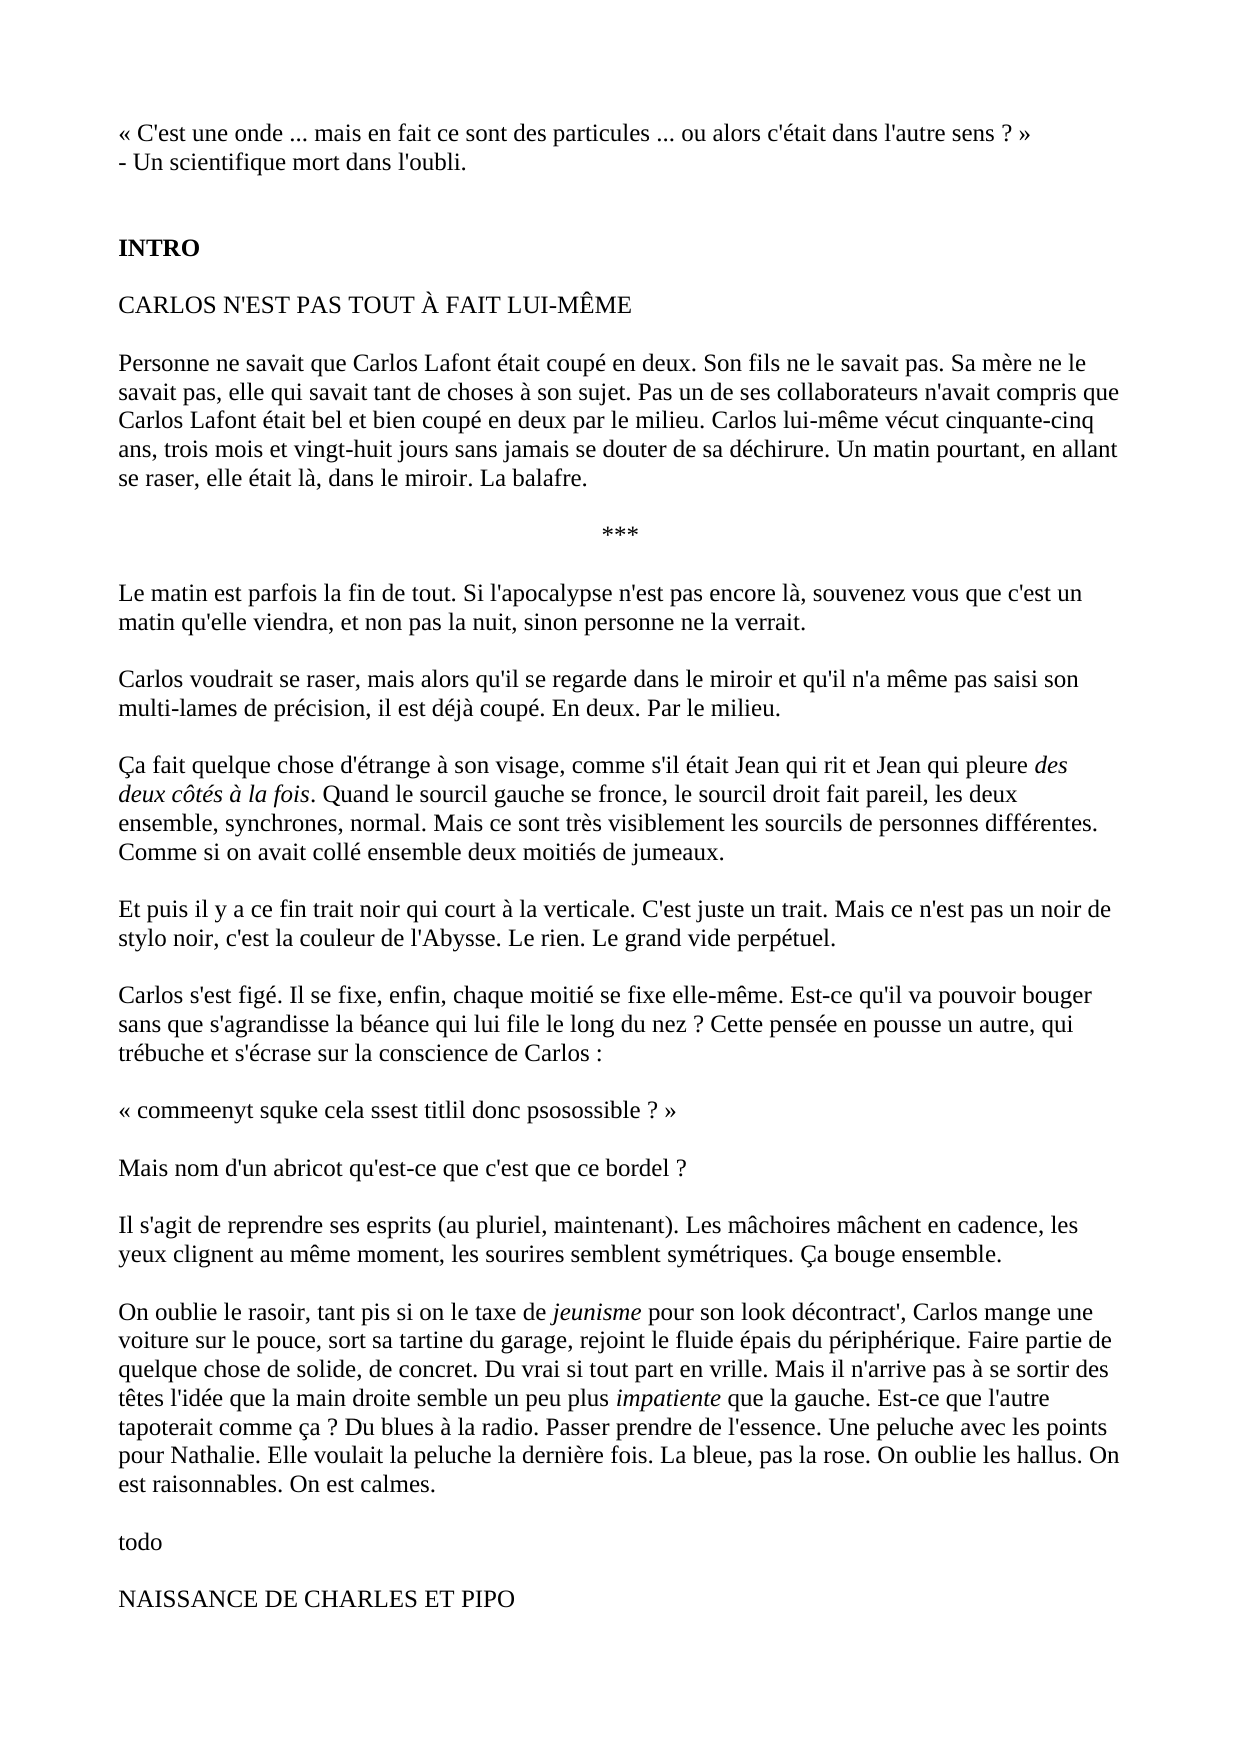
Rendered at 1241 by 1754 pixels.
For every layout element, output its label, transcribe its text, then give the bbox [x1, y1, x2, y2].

text INTRO [118, 233, 1122, 262]
text - Un scientifique mort dans l'oubli. [118, 147, 1122, 176]
text Ça fait quelque chose d'étrange à son visage, comme s'il était Jean qui rit et Jean qui pleure des deux côtés à la fois. Quand le sourcil gauche se fronce, le sourcil droit fait pareil, les deux ensemble, synchrones, normal. Mais ce sont très visiblement les sourcils de personnes différentes. Comme si on avait collé ensemble deux moitiés de jumeaux. [118, 751, 1122, 866]
text Personne ne savait que Carlos Lafont était coupé en deux. Son fils ne le savait pas. Sa mère ne le savait pas, elle qui savait tant de choses à son sujet. Pas un de ses collaborateurs n'avait compris que Carlos Lafont était bel et bien coupé en deux par le milieu. Carlos lui-même vécut cinquante-cinq ans, trois mois et vingt-huit jours sans jamais se douter de sa déchirure. Un matin pourtant, en allant se raser, elle était là, dans le miroir. La balafre. [118, 348, 1122, 492]
text *** [118, 521, 1122, 549]
text On oublie le rasoir, tant pis si on le taxe de jeunisme pour son look décontract', Carlos mange une voiture sur le pouce, sort sa tartine du garage, rejoint le fluide épais du périphérique. Faire partie de quelque chose de solide, de concret. Du vrai si tout part en vrille. Mais il n'arrive pas à se sortir des têtes l'idée que la main droite semble un peu plus impatiente que la gauche. Est-ce que l'autre tapoterait comme ça ? Du blues à la radio. Passer prendre de l'essence. Une peluche avec les points pour Nathalie. Elle voulait la peluche la dernière fois. La bleue, pas la rose. On oublie les hallus. On est raisonnables. On est calmes. [118, 1297, 1122, 1498]
text todo [118, 1527, 1122, 1556]
text Le matin est parfois la fin de tout. Si l'apocalypse n'est pas encore là, souvenez vous que c'est un matin qu'elle viendra, et non pas la nuit, sinon personne ne la verrait. [118, 578, 1122, 636]
text Mais nom d'un abricot qu'est-ce que c'est que ce bordel ? [118, 1153, 1122, 1182]
text Il s'agit de reprendre ses esprits (au pluriel, maintenant). Les mâchoires mâchent en cadence, les yeux clignent au même moment, les sourires semblent symétriques. Ça bouge ensemble. [118, 1211, 1122, 1268]
text Carlos s'est figé. Il se fixe, enfin, chaque moitié se fixe elle-même. Est-ce qu'il va pouvoir bouger sans que s'agrandisse la béance qui lui file le long du nez ? Cette pensée en pousse un autre, qui trébuche et s'écrase sur la conscience de Carlos : [118, 981, 1122, 1067]
text Et puis il y a ce fin trait noir qui court à la verticale. C'est juste un trait. Mais ce n'est pas un noir de stylo noir, c'est la couleur de l'Abysse. Le rien. Le grand vide perpétuel. [118, 894, 1122, 952]
text « commeenyt squke cela ssest titlil donc psosossible ? » [118, 1096, 1122, 1124]
text NAISSANCE DE CHARLES ET PIPO [118, 1584, 1122, 1613]
text CARLOS N'EST PAS TOUT À FAIT LUI-MÊME [118, 291, 1122, 319]
text Carlos voudrait se raser, mais alors qu'il se regarde dans le miroir et qu'il n'a même pas saisi son multi-lames de précision, il est déjà coupé. En deux. Par le milieu. [118, 664, 1122, 722]
text « C'est une onde ... mais en fait ce sont des particules ... ou alors c'était dans l'autre sens ? » [118, 118, 1122, 147]
